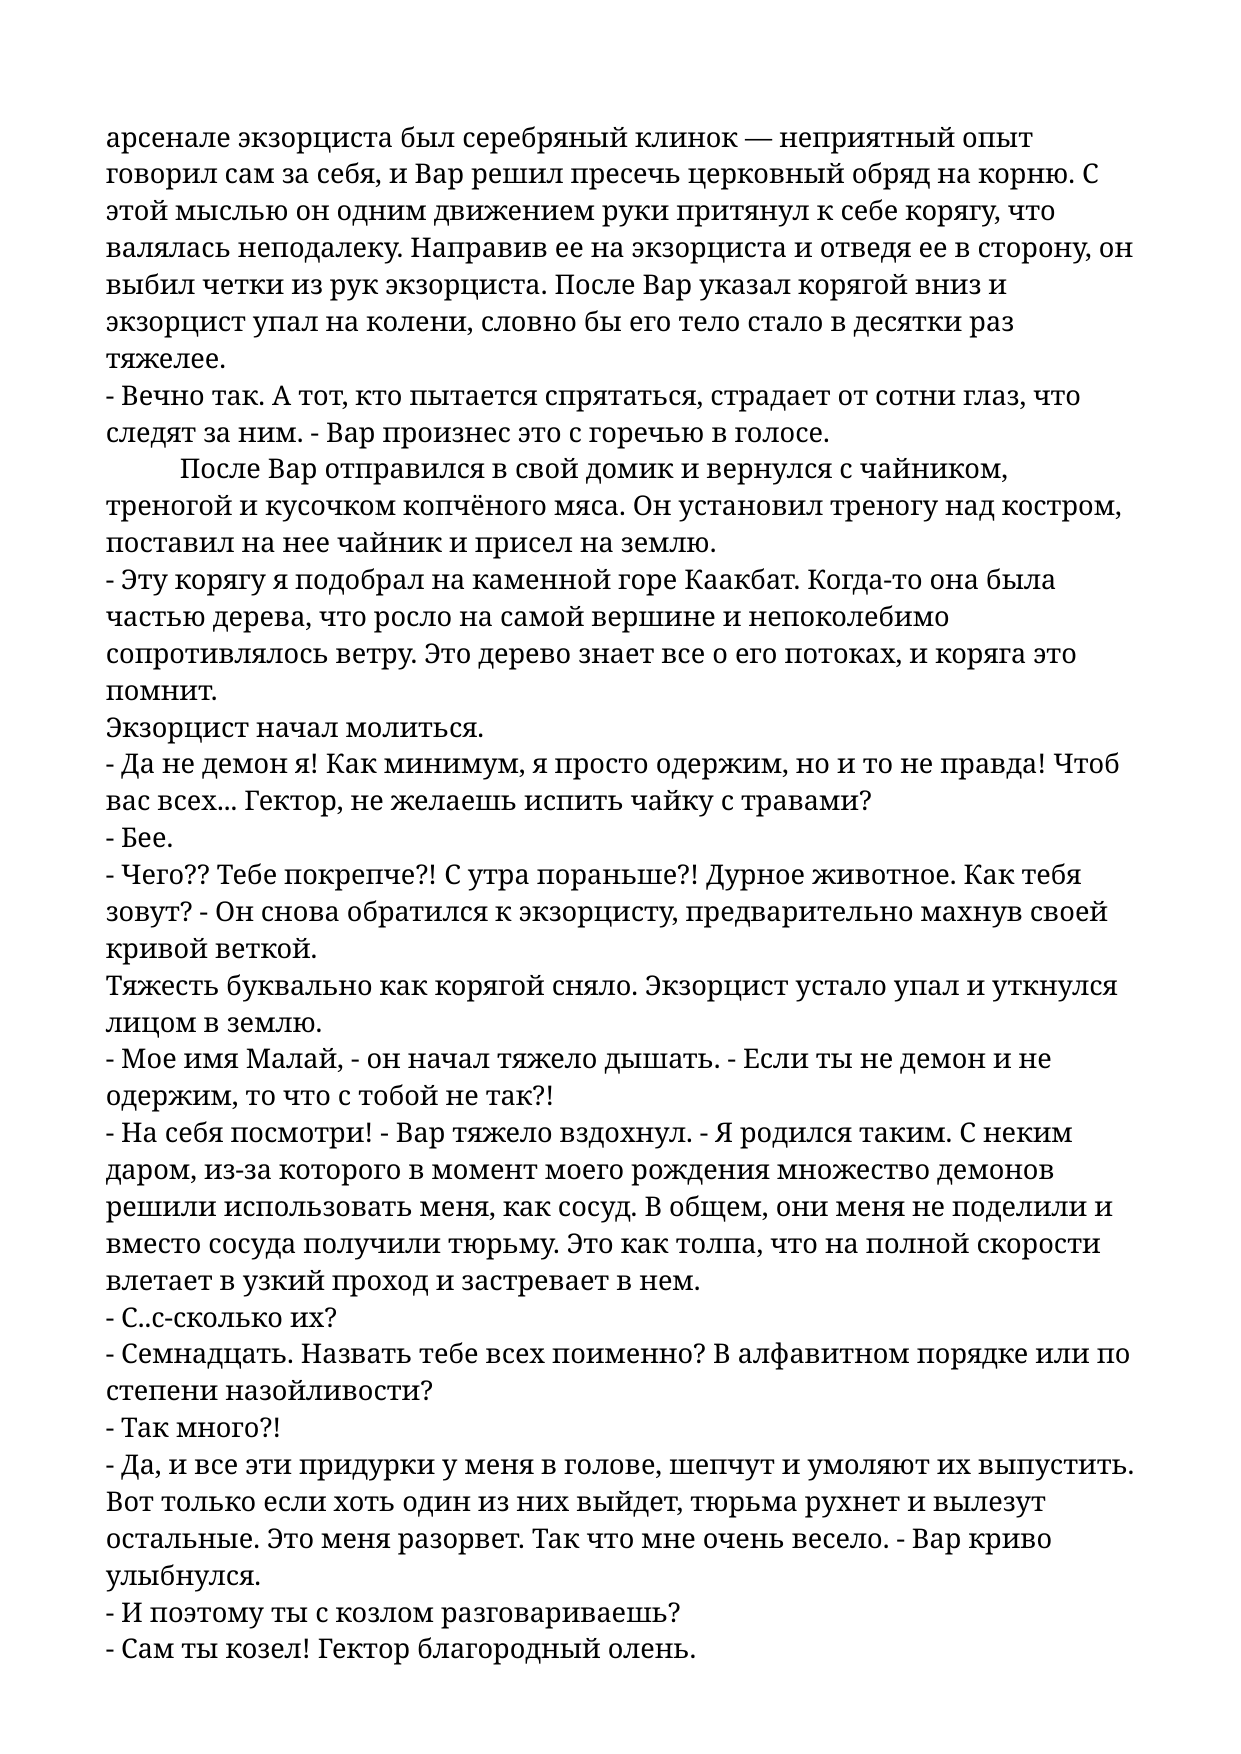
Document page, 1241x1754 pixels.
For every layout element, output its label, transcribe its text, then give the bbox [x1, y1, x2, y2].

text арсенале экзорциста был серебряный клинок — неприятный опыт говорил сам за себя, и Вар решил пресечь церковный обряд на корню. С этой мыслью он одним движением руки притянул к себе корягу, что валялась неподалеку. Направив ее на экзорциста и отведя ее в сторону, он выбил четки из рук экзорциста. После Вар указал корягой вниз и экзорцист упал на колени, словно бы его тело стало в десятки раз тяжелее. - Вечно так. А тот, кто пытается спрятаться, страдает от сотни глаз, что следят за ним. - Вар произнес это с горечью в голосе. После Вар отправился в свой домик и вернулся с чайником, треногой и кусочком копчёного мяса. Он установил треногу над костром, поставил на нее чайник и присел на землю. - Эту корягу я подобрал на каменной горе Каакбат. Когда-то она была частью дерева, что росло на самой вершине и непоколебимо сопротивлялось ветру. Это дерево знает все о его потоках, и коряга это помнит. Экзорцист начал молиться. - Да не демон я! Как минимум, я просто одержим, но и то не правда! Чтоб вас всех... Гектор, не желаешь испить чайку с травами? - Бее. - Чего?? Тебе покрепче?! С утра пораньше?! Дурное животное. Как тебя зовут? - Он снова обратился к экзорцисту, предварительно махнув своей кривой веткой. Тяжесть буквально как корягой сняло. Экзорцист устало упал и уткнулся лицом в землю. - Мое имя Малай, - он начал тяжело дышать. - Если ты не демон и не одержим, то что с тобой не так?! - На себя посмотри! - Вар тяжело вздохнул. - Я родился таким. С неким даром, из-за которого в момент моего рождения множество демонов решили использовать меня, как сосуд. В общем, они меня не поделили и вместо сосуда получили тюрьму. Это как толпа, что на полной скорости влетает в узкий проход и застревает в нем. - С..с-сколько их? - Семнадцать. Назвать тебе всех поименно? В алфавитном порядке или по степени назойливости? - Так много?! - Да, и все эти придурки у меня в голове, шепчут и умоляют их выпустить. Вот только если хоть один из них выйдет, тюрьма рухнет и вылезут остальные. Это меня разорвет. Так что мне очень весело. - Вар криво улыбнулся. - И поэтому ты с козлом разговариваешь? - Сам ты козел! Гектор благородный олень. [106, 118, 1137, 1667]
